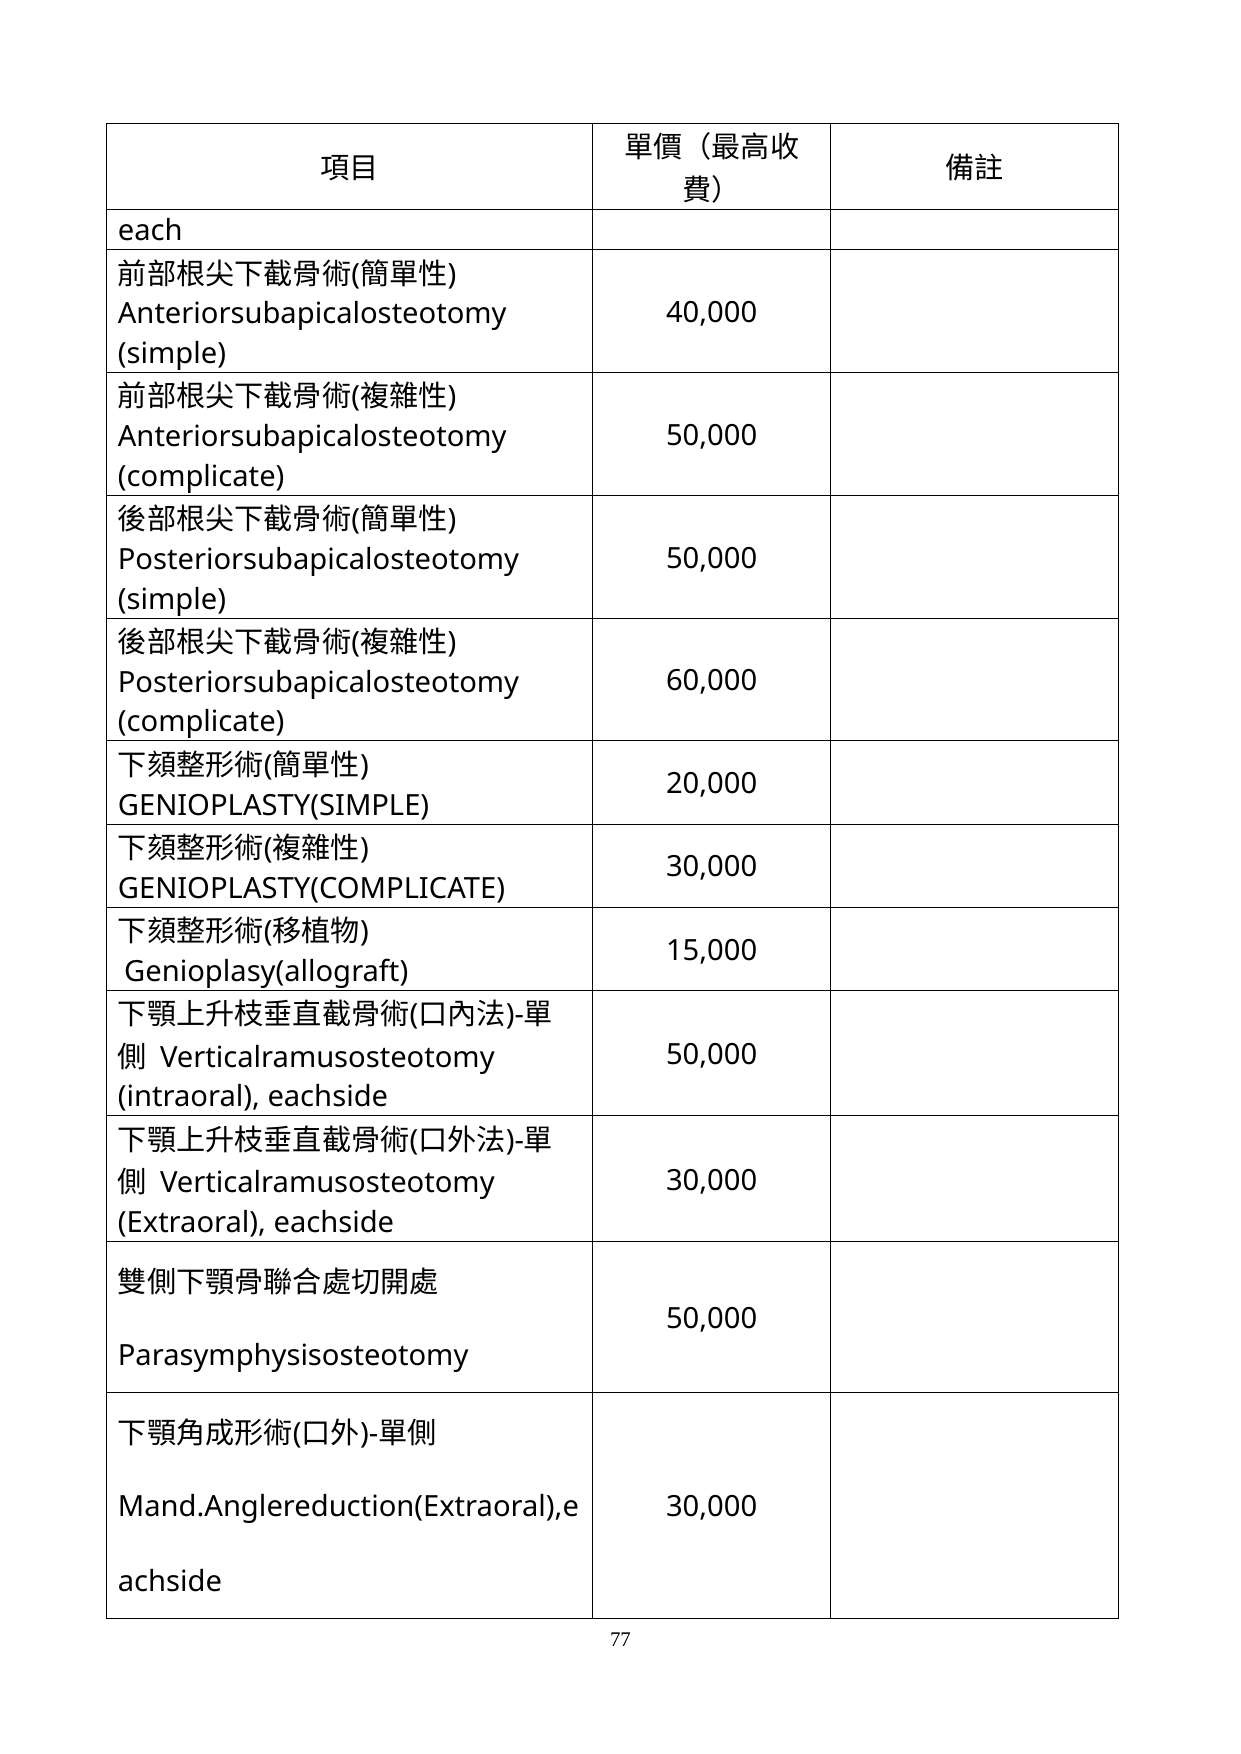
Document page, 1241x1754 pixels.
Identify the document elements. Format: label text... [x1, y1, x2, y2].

table_cell 後部根尖下截骨術(複雜性) Posteriorsubapicalosteotomy (complicate) [107, 619, 592, 740]
table_cell [831, 1393, 1118, 1618]
table_cell [831, 210, 1118, 249]
table_cell [831, 991, 1118, 1115]
table_cell 50,000 [593, 373, 830, 495]
table_cell [831, 908, 1118, 990]
table_cell 40,000 [593, 250, 830, 372]
table_header 項目 [107, 124, 592, 208]
table_cell [831, 373, 1118, 495]
table_cell 60,000 [593, 619, 830, 740]
table_cell 下顎上升枝垂直截骨術(口外法)-單側 Verticalramusosteotomy (Extraoral), eachside [107, 1116, 592, 1241]
table_cell [831, 1116, 1118, 1241]
table_cell 50,000 [593, 496, 830, 618]
table_cell 下顎上升枝垂直截骨術(口內法)-單側 Verticalramusosteotomy (intraoral), eachside [107, 991, 592, 1115]
table_cell 下頦整形術(簡單性) GENIOPLASTY(SIMPLE) [107, 741, 592, 823]
table_header 單價（最高收費） [593, 124, 830, 208]
table_cell [831, 741, 1118, 823]
table_cell each [107, 210, 592, 249]
table_header 備註 [831, 124, 1118, 208]
table_cell [831, 250, 1118, 372]
table_cell 50,000 [593, 1242, 830, 1392]
table_cell 15,000 [593, 908, 830, 990]
table_cell [831, 825, 1118, 907]
table_cell 30,000 [593, 1393, 830, 1618]
table_cell 雙側下顎骨聯合處切開處Parasymphysisosteotomy [107, 1242, 592, 1392]
table_cell 下頦整形術(移植物) Genioplasy(allograft) [107, 908, 592, 990]
table_cell [831, 1242, 1118, 1392]
table_cell [831, 496, 1118, 618]
table_cell 前部根尖下截骨術(簡單性) Anteriorsubapicalosteotomy (simple) [107, 250, 592, 372]
table_cell 50,000 [593, 991, 830, 1115]
table_cell 下顎角成形術(口外)-單側Mand.Anglereduction(Extraoral),eachside [107, 1393, 592, 1618]
table_cell 30,000 [593, 825, 830, 907]
table_cell 下頦整形術(複雜性) GENIOPLASTY(COMPLICATE) [107, 825, 592, 907]
table_cell [831, 619, 1118, 740]
table_cell 30,000 [593, 1116, 830, 1241]
table_cell 20,000 [593, 741, 830, 823]
table_cell 前部根尖下截骨術(複雜性) Anteriorsubapicalosteotomy (complicate) [107, 373, 592, 495]
table_cell 後部根尖下截骨術(簡單性) Posteriorsubapicalosteotomy (simple) [107, 496, 592, 618]
table_cell [593, 210, 830, 249]
